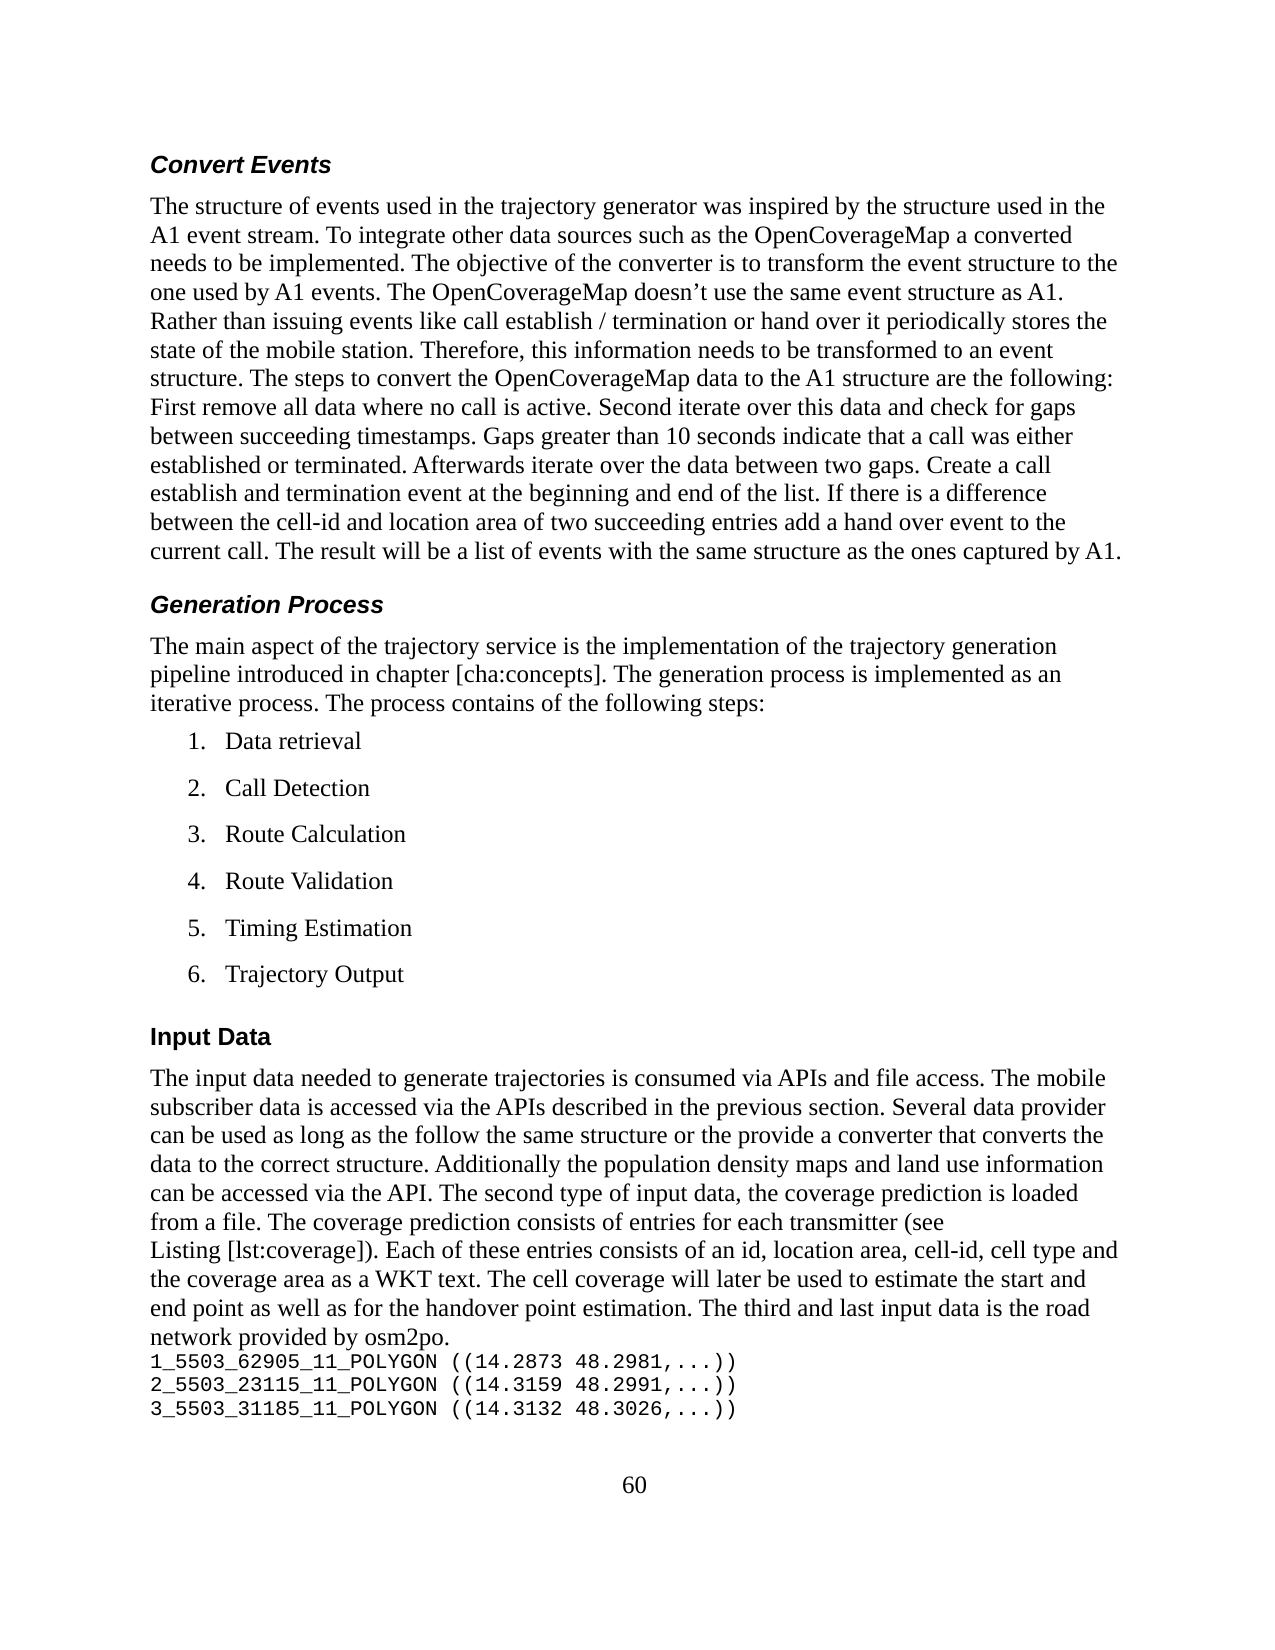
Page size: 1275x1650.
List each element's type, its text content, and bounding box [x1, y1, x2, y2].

list Route Validation [187, 866, 1125, 895]
list Trajectory Output [187, 959, 1125, 988]
list Timing Estimation [187, 913, 1125, 941]
list Data retrieval [187, 726, 1125, 755]
text 1_5503_62905_11_POLYGON ((14.2873 48.2981,...)) [150, 1351, 1125, 1374]
subtitle Convert Events [150, 150, 1125, 178]
text The input data needed to generate trajectories is consumed via APIs and file access. The mobile subscriber data is accessed via the APIs described in the previous section. Several data provider can be used as long as the follow the same structure or the provide a converter that converts the data to the correct structure. Additionally the population density maps and land use information can be accessed via the API. The second type of input data, the coverage prediction is loaded from a file. The coverage prediction consists of entries for each transmitter (see Listing [lst:coverage]). Each of these entries consists of an id, location area, cell-id, cell type and the coverage area as a WKT text. The cell coverage will later be used to estimate the start and end point as well as for the handover point estimation. The third and last input data is the road network provided by osm2po. [150, 1063, 1125, 1351]
subtitle Input Data [150, 1022, 1125, 1051]
text The structure of events used in the trajectory generator was inspired by the structure used in the A1 event stream. To integrate other data sources such as the OpenCoverageMap a converted needs to be implemented. The objective of the converter is to transform the event structure to the one used by A1 events. The OpenCoverageMap doesn’t use the same event structure as A1. Rather than issuing events like call establish / termination or hand over it periodically stores the state of the mobile station. Therefore, this information needs to be transformed to an event structure. The steps to convert the OpenCoverageMap data to the A1 structure are the following: First remove all data where no call is active. Second iterate over this data and check for gaps between succeeding timestamps. Gaps greater than 10 seconds indicate that a call was either established or terminated. Afterwards iterate over the data between two gaps. Create a call establish and termination event at the beginning and end of the list. If there is a difference between the cell-id and location area of two succeeding entries add a hand over event to the current call. The result will be a list of events with the same structure as the ones captured by A1. [150, 191, 1125, 565]
text 2_5503_23115_11_POLYGON ((14.3159 48.2991,...)) [150, 1374, 1125, 1398]
list Call Detection [187, 773, 1125, 801]
list Route Calculation [187, 819, 1125, 848]
subtitle Generation Process [150, 590, 1125, 618]
text 3_5503_31185_11_POLYGON ((14.3132 48.3026,...)) [150, 1398, 1125, 1422]
text The main aspect of the trajectory service is the implementation of the trajectory generation pipeline introduced in chapter [cha:concepts]. The generation process is implemented as an iterative process. The process contains of the following steps: [150, 631, 1125, 717]
